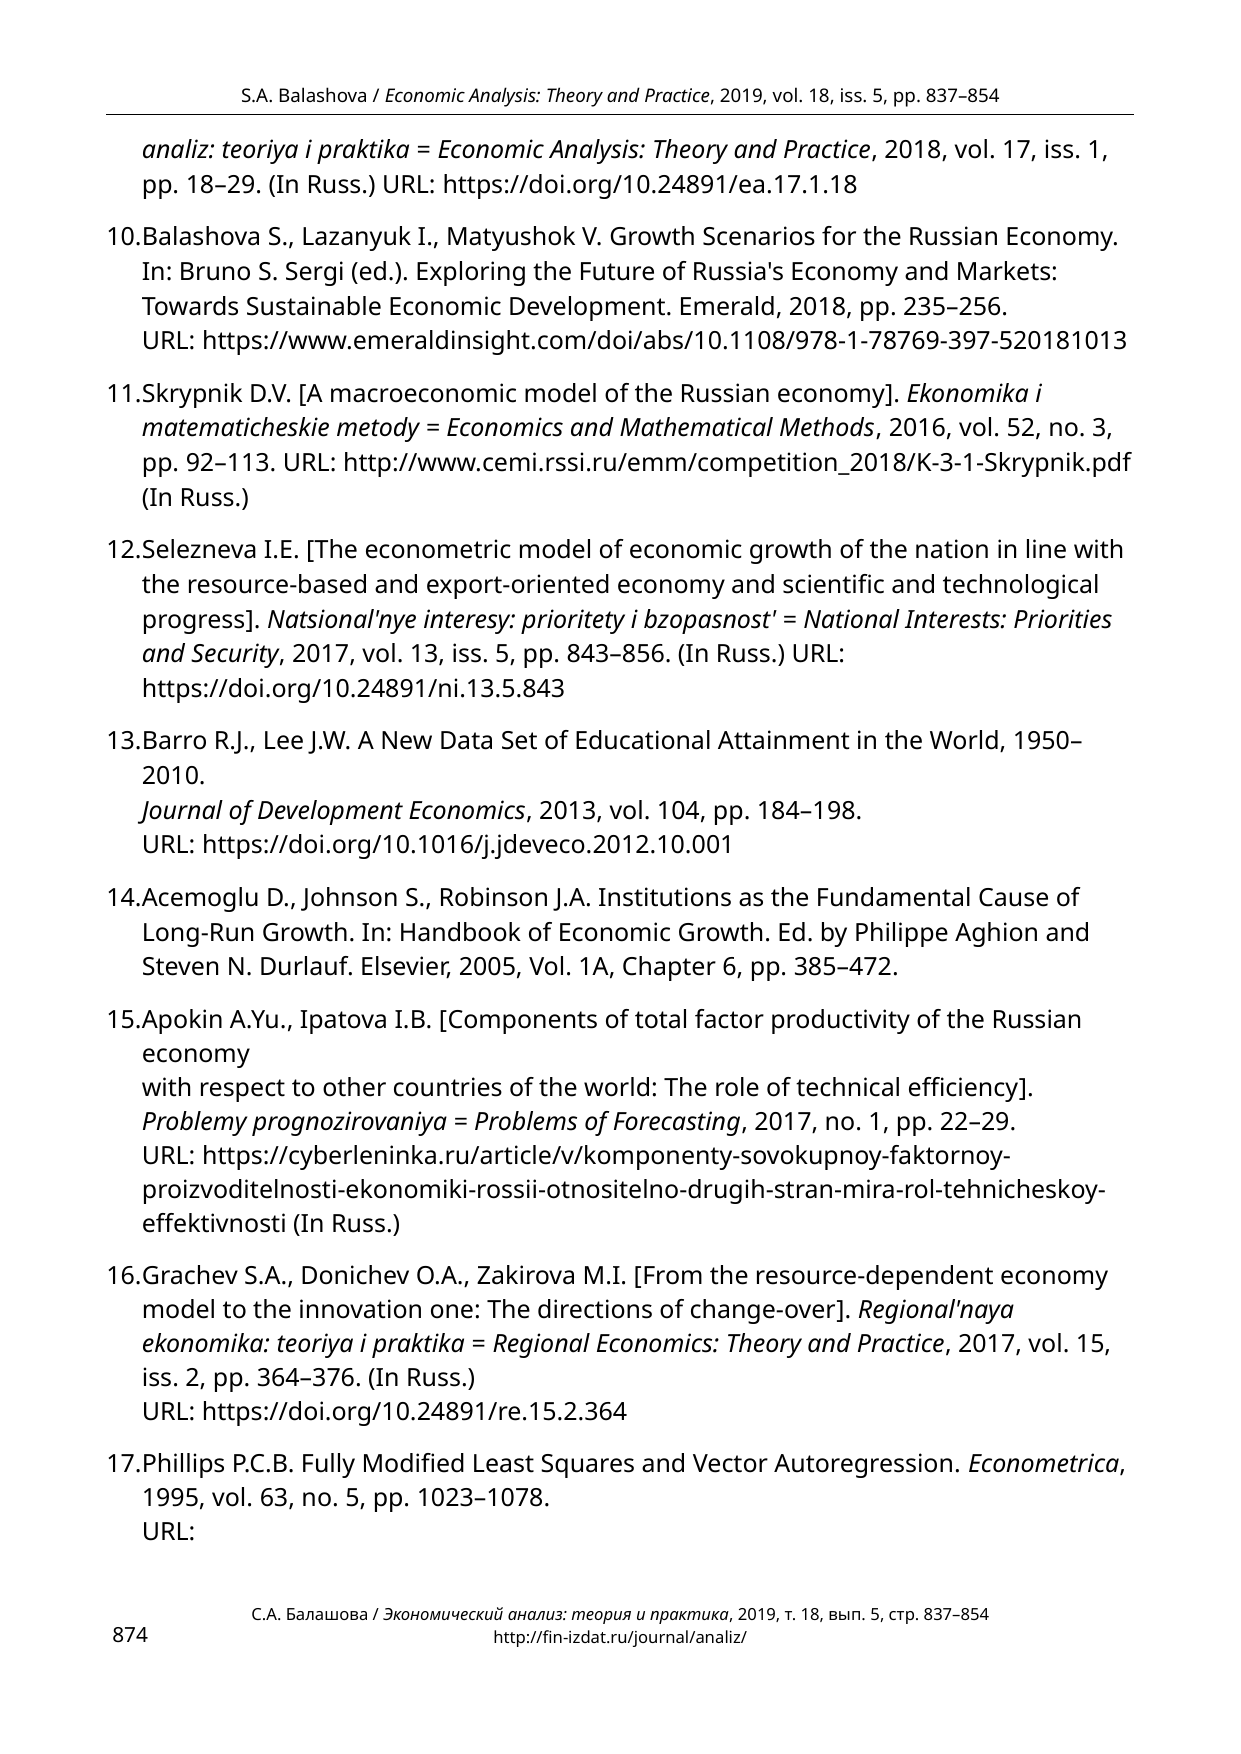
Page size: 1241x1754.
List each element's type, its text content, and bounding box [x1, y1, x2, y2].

list Phillips P.C.B. Fully Modified Least Squares and Vector Autoregression. Econometrica, 1995, vol. 63, no. 5, pp. 1023–1078. URL: [106, 1445, 1134, 1548]
list Acemoglu D., Johnson S., Robinson J.A. Institutions as the Fundamental Cause of Long-Run Growth. In: Handbook of Economic Growth. Ed. by Philippe Aghion and Steven N. Durlauf. Elsevier, 2005, Vol. 1A, Chapter 6, pp. 385–472. [106, 879, 1134, 983]
list Barro R.J., Lee J.W. A New Data Set of Educational Attainment in the World, 1950–2010. Journal of Development Economics, 2013, vol. 104, pp. 184–198. URL: https://doi.org/10.1016/j.jdeveco.2012.10.001 [106, 723, 1134, 861]
list analiz: teoriya i praktika = Economic Analysis: Theory and Practice, 2018, vol. 17, iss. 1, pp. 18–29. (In Russ.) URL: https://doi.org/10.24891/ea.17.1.18 [106, 132, 1134, 201]
list Skrypnik D.V. [A macroeconomic model of the Russian economy]. Ekonomika i matematicheskie metody = Economics and Mathematical Methods, 2016, vol. 52, no. 3, pp. 92–113. URL: http://www.cemi.rssi.ru/emm/competition_2018/K-3-1-Skrypnik.pdf (In Russ.) [106, 375, 1134, 513]
list Grachev S.A., Donichev O.A., Zakirova M.I. [From the resource-dependent economy model to the innovation one: The directions of change-over]. Regional'naya ekonomika: teoriya i praktika = Regional Economics: Theory and Practice, 2017, vol. 15, iss. 2, pp. 364–376. (In Russ.) URL: https://doi.org/10.24891/re.15.2.364 [106, 1257, 1134, 1428]
list Balashova S., Lazanyuk I., Matyushok V. Growth Scenarios for the Russian Economy. In: Bruno S. Sergi (ed.). Exploring the Future of Russia's Economy and Markets: Towards Sustainable Economic Development. Emerald, 2018, pp. 235–256. URL: https://www.emeraldinsight.com/doi/abs/10.1108/978-1-78769-397-520181013 [106, 219, 1134, 357]
list Apokin A.Yu., Ipatova I.B. [Components of total factor productivity of the Russian economy with respect to other countries of the world: The role of technical efficiency]. Problemy prognozirovaniya = Problems of Forecasting, 2017, no. 1, pp. 22–29. URL: https://cyberleninka.ru/article/v/komponenty-sovokupnoy-faktornoy-proizvoditelnosti-ekonomiki-rossii-otnositelno-drugih-stran-mira-rol-tehnicheskoy-effektivnosti (In Russ.) [106, 1001, 1134, 1240]
list Selezneva I.E. [The econometric model of economic growth of the nation in line with the resource-based and export-oriented economy and scientific and technological progress]. Natsional'nye interesy: prioritety i bzopasnost' = National Interests: Priorities and Security, 2017, vol. 13, iss. 5, pp. 843–856. (In Russ.) URL: https://doi.org/10.24891/ni.13.5.843 [106, 532, 1134, 705]
